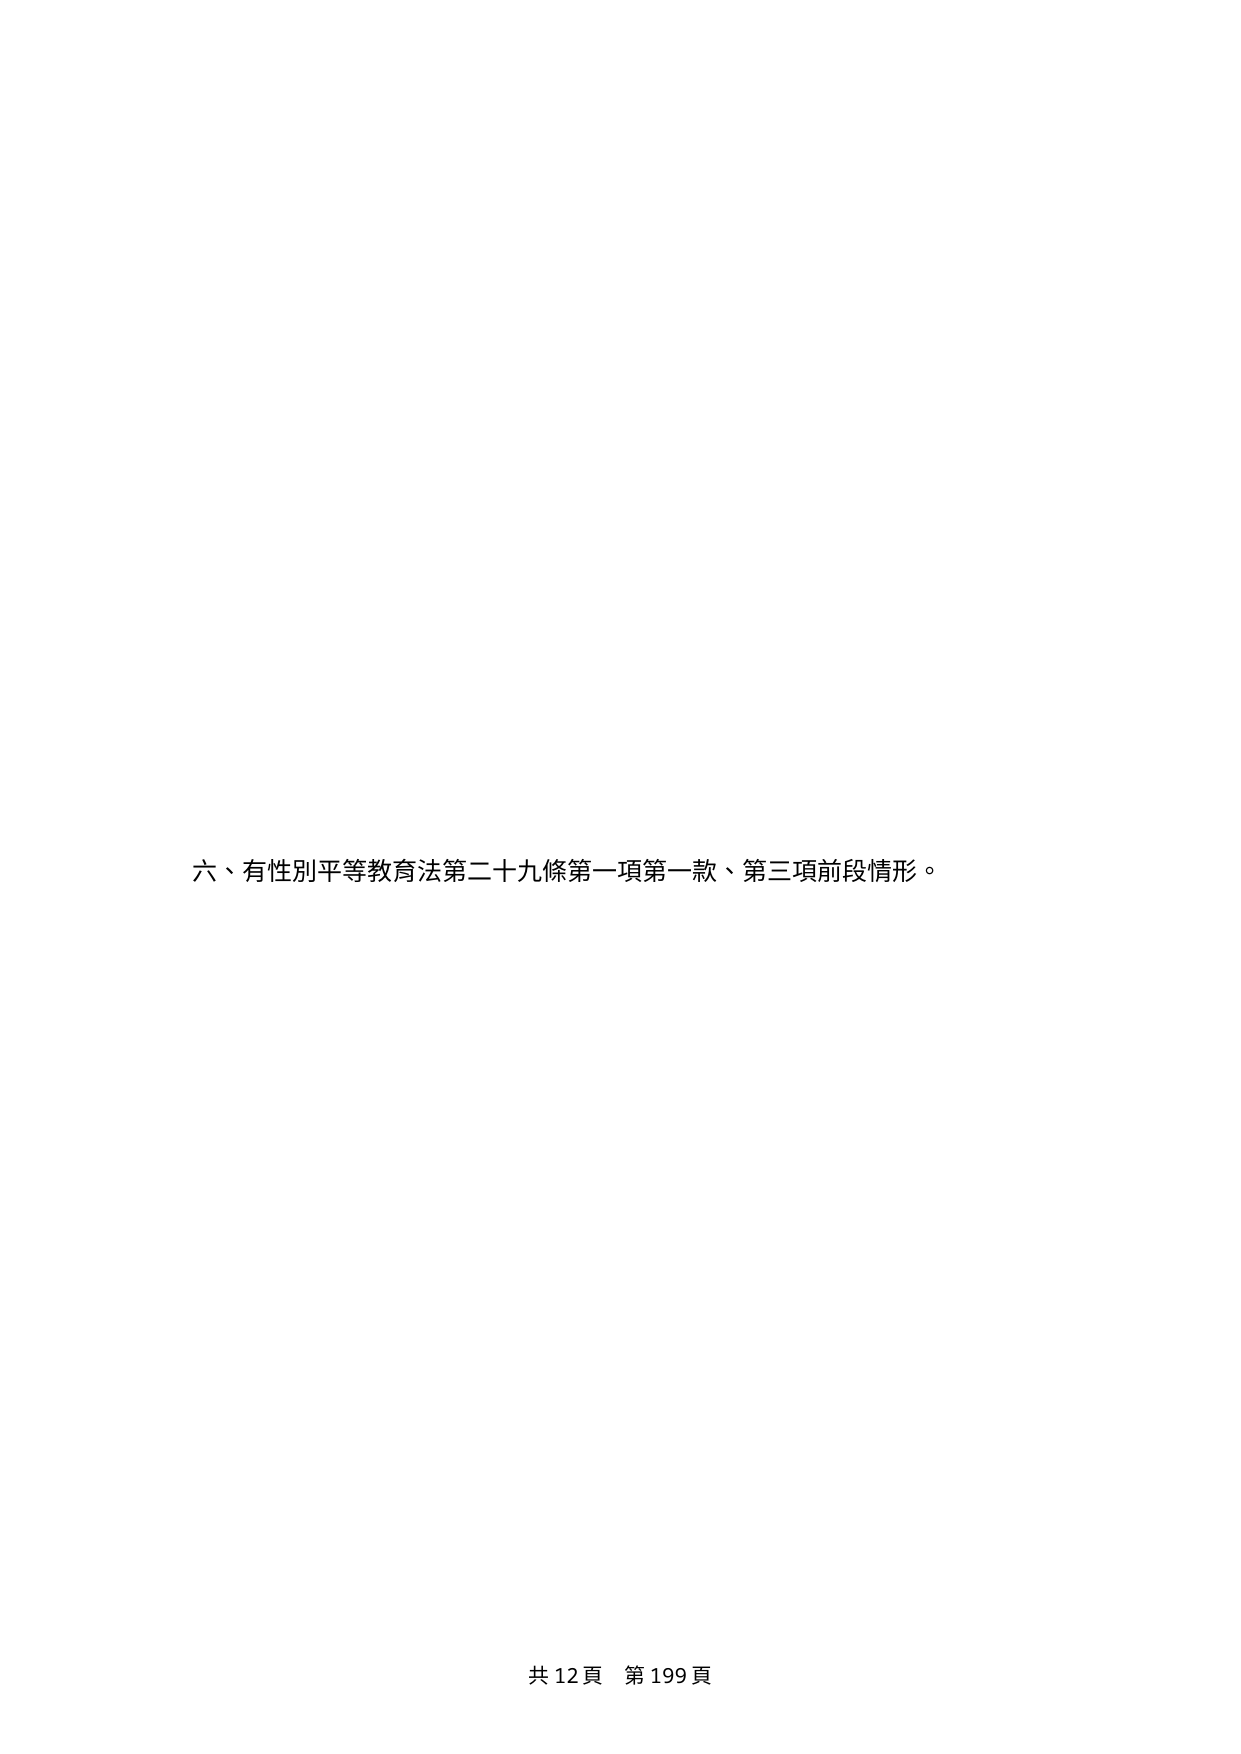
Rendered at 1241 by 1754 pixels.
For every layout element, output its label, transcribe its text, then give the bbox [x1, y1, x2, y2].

text 六、有性別平等教育法第二十九條第一項第一款、第三項前段情形。 [192, 828, 1122, 891]
